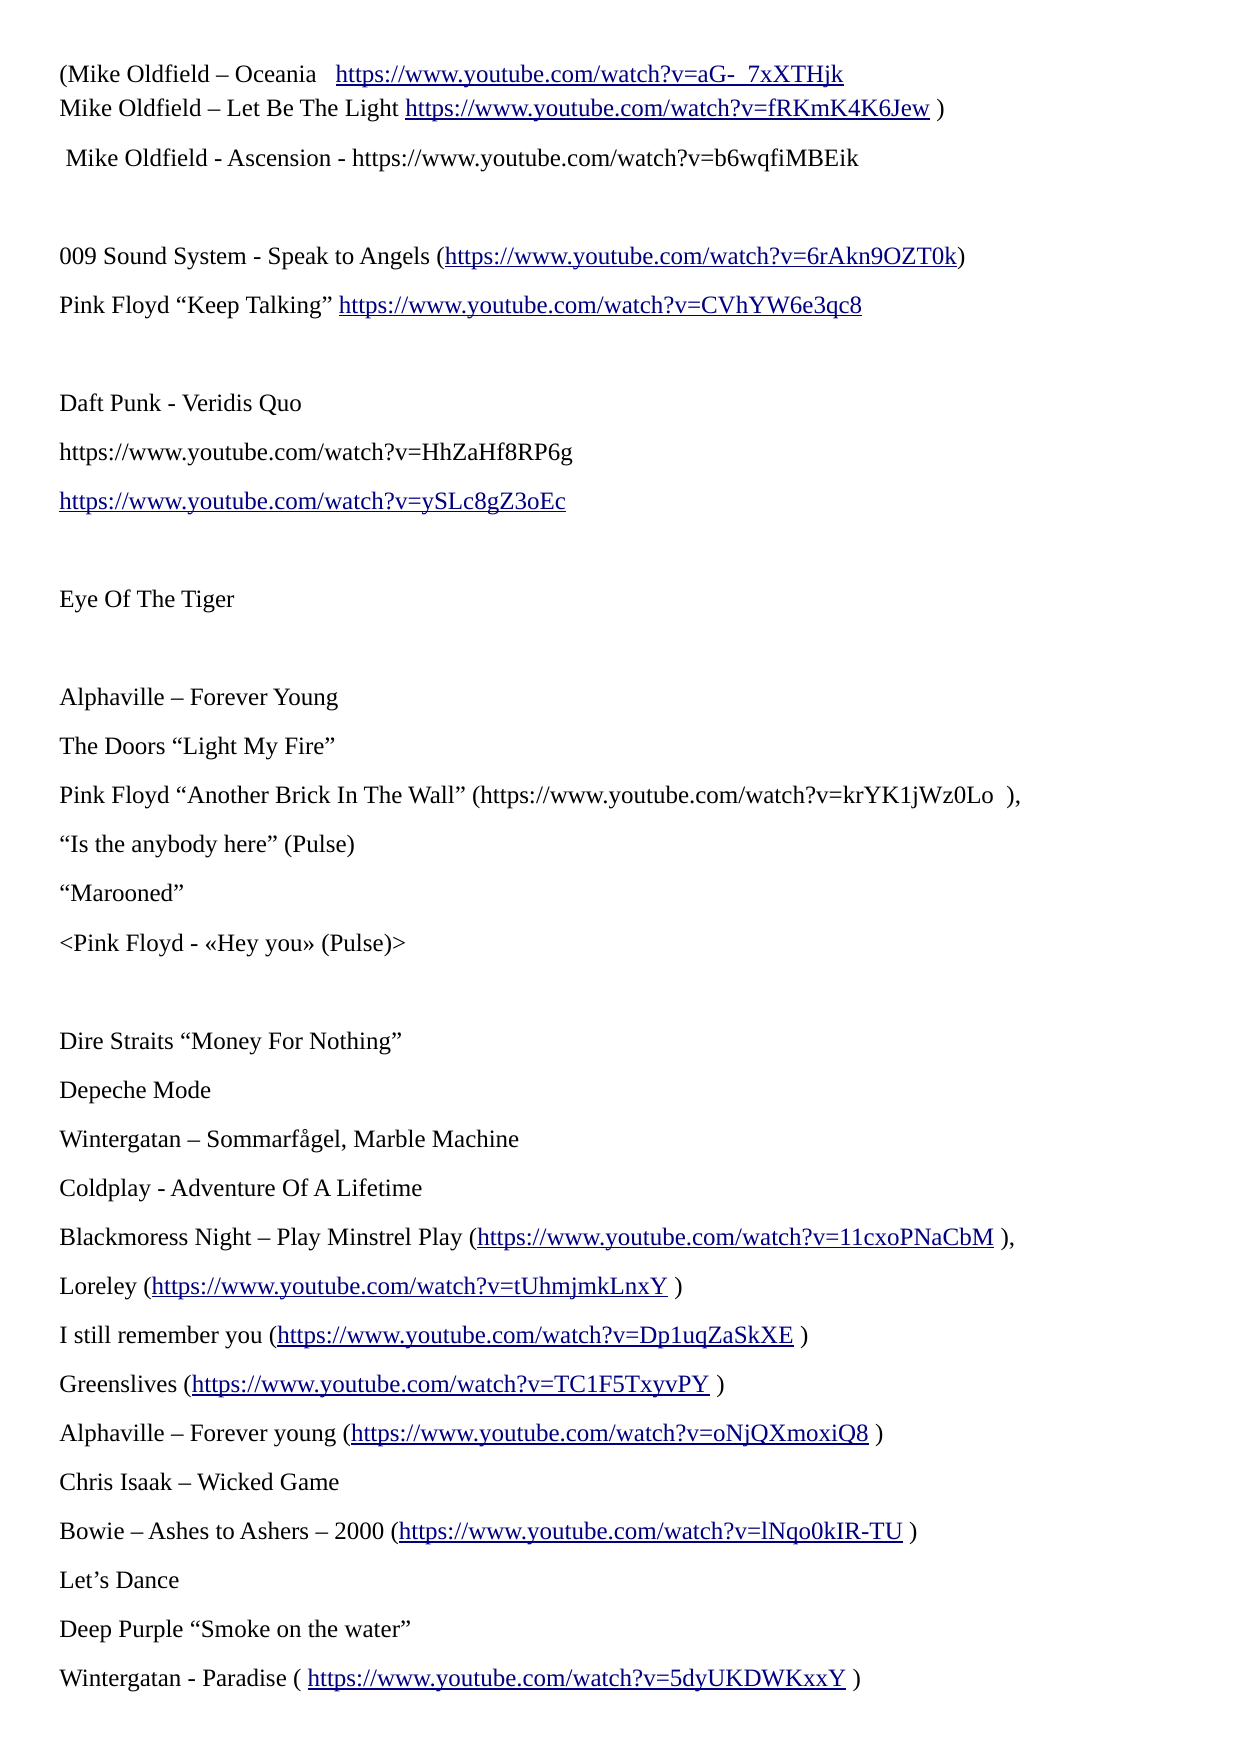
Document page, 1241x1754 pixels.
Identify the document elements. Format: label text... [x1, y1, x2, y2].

text Daft Punk - Veridis Quo [59, 388, 1181, 417]
text (Mike Oldfield – Oceania https://www.youtube.com/watch?v=aG-_7xXTHjk Mike Oldfield – Let Be The Light https://www.youtube.com/watch?v=fRKmK4K6Jew ) [59, 59, 1181, 122]
text Dire Straits “Money For Nothing” [59, 1026, 1181, 1054]
text I still remember you (https://www.youtube.com/watch?v=Dp1uqZaSkXE ) [59, 1320, 1181, 1349]
text Blackmoress Night – Play Minstrel Play (https://www.youtube.com/watch?v=11cxoPNaCbM ), [59, 1222, 1181, 1251]
text Pink Floyd “Keep Talking” https://www.youtube.com/watch?v=CVhYW6e3qc8 [59, 290, 1181, 318]
text <Pink Floyd - «Hey you» (Pulse)> [59, 928, 1181, 956]
text Wintergatan - Paradise ( https://www.youtube.com/watch?v=5dyUKDWKxxY ) [59, 1663, 1181, 1692]
text Depeche Mode [59, 1075, 1181, 1103]
text Bowie – Ashes to Ashers – 2000 (https://www.youtube.com/watch?v=lNqo0kIR-TU ) [59, 1516, 1181, 1545]
text Chris Isaak – Wicked Game [59, 1467, 1181, 1496]
text 009 Sound System - Speak to Angels (https://www.youtube.com/watch?v=6rAkn9OZT0k) [59, 241, 1181, 269]
text Coldplay - Adventure Of A Lifetime [59, 1173, 1181, 1202]
text Alphaville – Forever Young [59, 682, 1181, 711]
text Wintergatan – Sommarfågel, Marble Machine [59, 1124, 1181, 1153]
text Eye Of The Tiger [59, 584, 1181, 613]
text Mike Oldfield - Ascension - https://www.youtube.com/watch?v=b6wqfiMBEik [59, 143, 1181, 171]
text Pink Floyd “Another Brick In The Wall” (https://www.youtube.com/watch?v=krYK1jWz0Lo ), [59, 780, 1181, 809]
text Let’s Dance [59, 1565, 1181, 1594]
text “Marooned” [59, 878, 1181, 907]
text https://www.youtube.com/watch?v=ySLc8gZ3oEc [59, 486, 1181, 515]
text Greenslives (https://www.youtube.com/watch?v=TC1F5TxyvPY ) [59, 1369, 1181, 1398]
text Alphaville – Forever young (https://www.youtube.com/watch?v=oNjQXmoxiQ8 ) [59, 1418, 1181, 1447]
text Deep Purple “Smoke on the water” [59, 1614, 1181, 1643]
text https://www.youtube.com/watch?v=HhZaHf8RP6g [59, 437, 1181, 466]
text “Is the anybody here” (Pulse) [59, 829, 1181, 858]
text The Doors “Light My Fire” [59, 731, 1181, 760]
text Loreley (https://www.youtube.com/watch?v=tUhmjmkLnxY ) [59, 1271, 1181, 1300]
